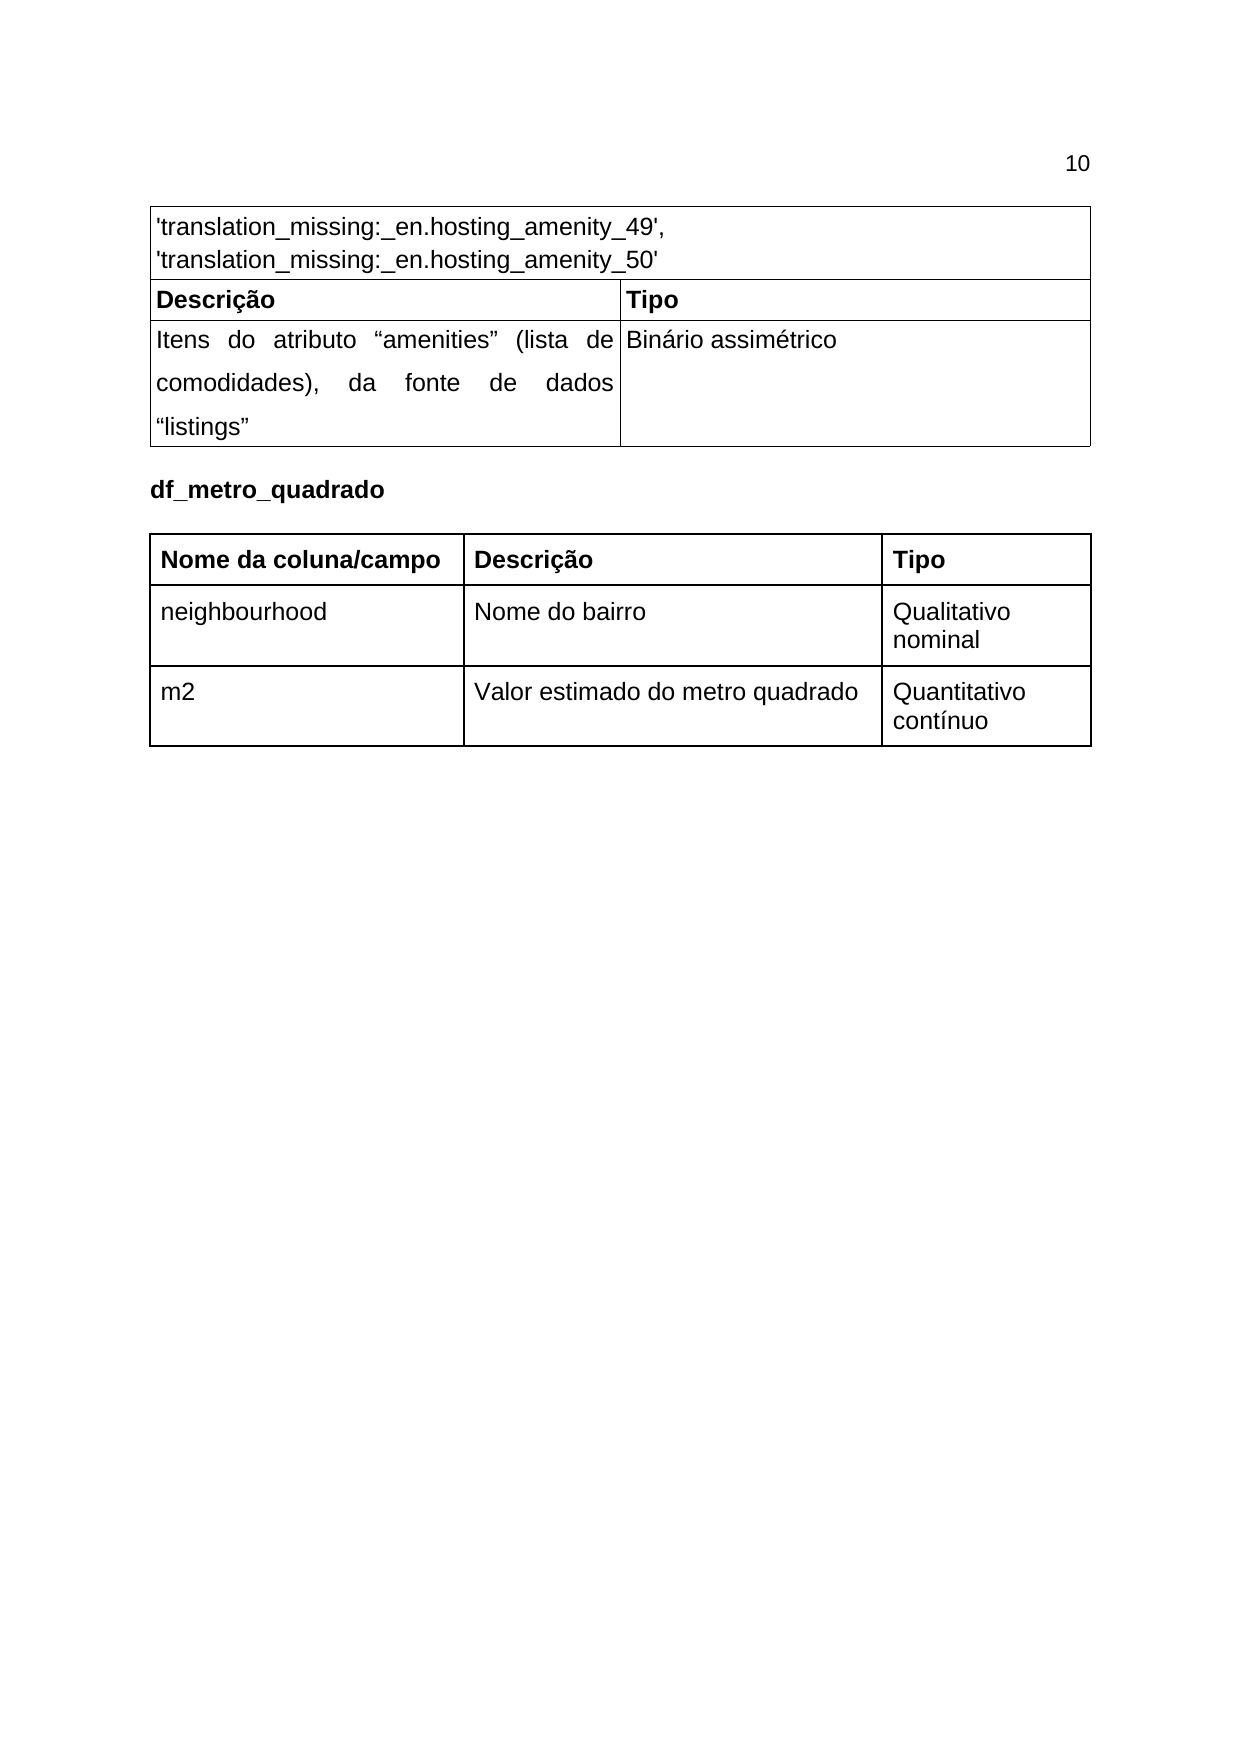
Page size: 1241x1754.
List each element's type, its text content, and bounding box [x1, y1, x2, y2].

table_cell Itens do atributo “amenities” (lista de comodidades), da fonte de dados “listings” [151, 321, 620, 446]
table_header Tipo [883, 535, 1090, 584]
text df_metro_quadrado [150, 475, 1090, 504]
table_cell Valor estimado do metro quadrado [465, 667, 881, 745]
table_cell Tipo [621, 280, 1090, 319]
table_cell Quantitativo contínuo [883, 667, 1090, 745]
table_cell neighbourhood [151, 586, 463, 664]
table_header Descrição [465, 535, 881, 584]
table_header Nome da coluna/campo [151, 535, 463, 584]
table_cell Binário assimétrico [621, 321, 1090, 446]
table_cell Descrição [151, 280, 620, 319]
table_cell Qualitativo nominal [883, 586, 1090, 664]
table_cell 'translation_missing:_en.hosting_amenity_49', 'translation_missing:_en.hosting_amenity_50' [151, 207, 1090, 279]
table_cell Nome do bairro [465, 586, 881, 664]
table_cell m2 [151, 667, 463, 745]
